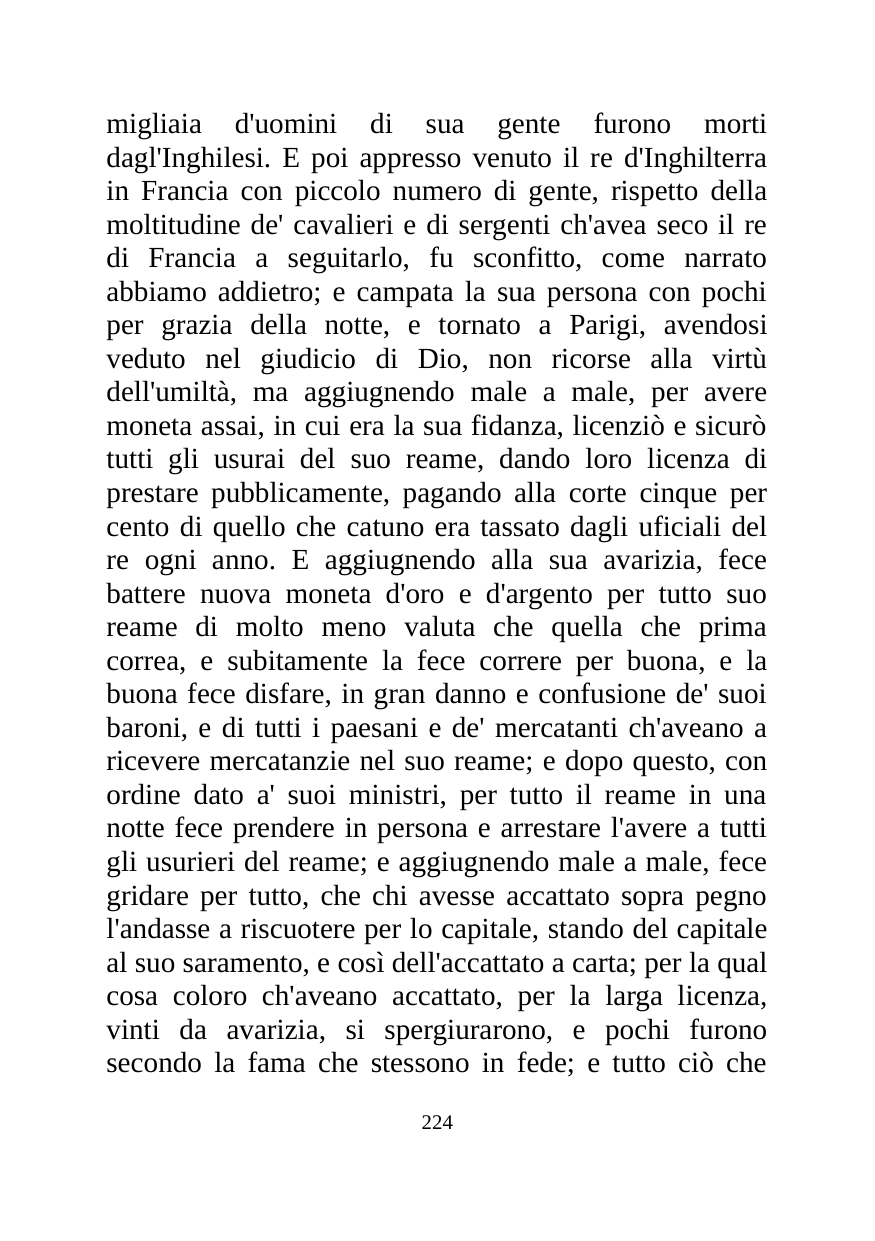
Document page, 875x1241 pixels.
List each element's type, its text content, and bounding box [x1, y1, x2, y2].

text migliaia d'uomini di sua gente furono morti dagl'Inghilesi. E poi appresso venuto il re d'Inghilterra in Francia con piccolo numero di gente, rispetto della moltitudine de' cavalieri e di sergenti ch'avea seco il re di Francia a seguitarlo, fu sconfitto, come narrato abbiamo addietro; e campata la sua persona con pochi per grazia della notte, e tornato a Parigi, avendosi veduto nel giudicio di Dio, non ricorse alla virtù dell'umiltà, ma aggiugnendo male a male, per avere moneta assai, in cui era la sua fidanza, licenziò e sicurò tutti gli usurai del suo reame, dando loro licenza di prestare pubblicamente, pagando alla corte cinque per cento di quello che catuno era tassato dagli uficiali del re ogni anno. E aggiugnendo alla sua avarizia, fece battere nuova moneta d'oro e d'argento per tutto suo reame di molto meno valuta che quella che prima correa, e subitamente la fece correre per buona, e la buona fece disfare, in gran danno e confusione de' suoi baroni, e di tutti i paesani e de' mercatanti ch'aveano a ricevere mercatanzie nel suo reame; e dopo questo, con ordine dato a' suoi ministri, per tutto il reame in una notte fece prendere in persona e arrestare l'avere a tutti gli usurieri del reame; e aggiugnendo male a male, fece gridare per tutto, che chi avesse accattato sopra pegno l'andasse a riscuotere per lo capitale, stando del capitale al suo saramento, e così dell'accattato a carta; per la qual cosa coloro ch'aveano accattato, per la larga licenza, vinti da avarizia, si spergiurarono, e pochi furono secondo la fama che stessono in fede; e tutto ciò che [106, 106, 768, 1079]
